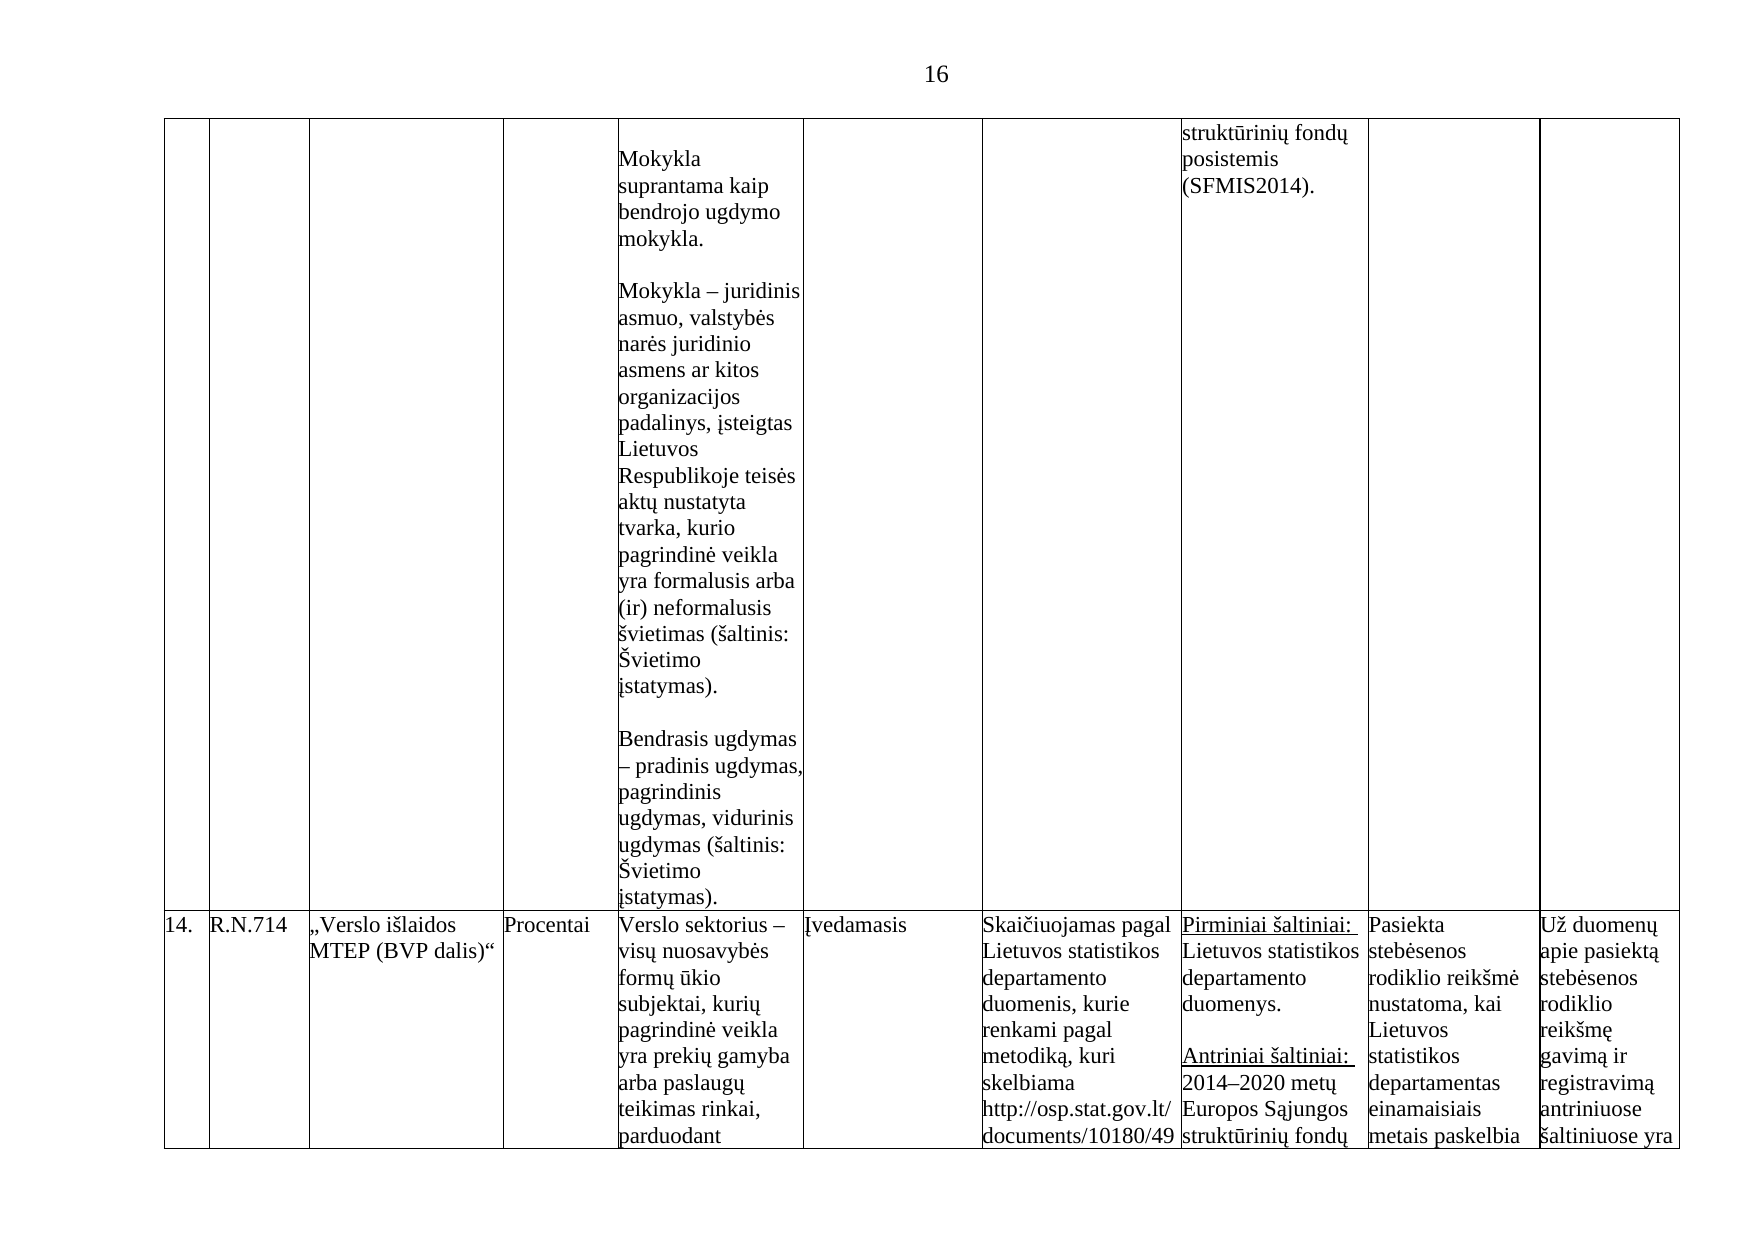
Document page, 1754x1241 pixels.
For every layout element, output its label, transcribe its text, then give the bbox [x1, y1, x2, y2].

table_cell R.N.714 [210, 911, 309, 1148]
table_cell [310, 119, 503, 910]
table_cell [504, 119, 618, 910]
table_cell struktūrinių fondų posistemis (SFMIS2014). [1182, 119, 1368, 910]
table_cell [804, 119, 982, 910]
table_cell Už duomenų apie pasiektą stebėsenos rodiklio reikšmę gavimą ir registravimą antriniuose šaltiniuose yra [1541, 911, 1679, 1148]
table_cell Mokykla suprantama kaip bendrojo ugdymo mokykla. Mokykla – juridinis asmuo, valstybės narės juridinio asmens ar kitos organizacijos padalinys, įsteigtas Lietuvos Respublikoje teisės aktų nustatyta tvarka, kurio pagrindinė veikla yra formalusis arba (ir) neformalusis švietimas (šaltinis: Švietimo įstatymas). Bendrasis ugdymas – pradinis ugdymas, pagrindinis ugdymas, vidurinis ugdymas (šaltinis: Švietimo įstatymas). [619, 119, 803, 910]
table_cell Skaičiuojamas pagal Lietuvos statistikos departamento duomenis, kurie renkami pagal metodiką, kuri skelbiama http://osp.stat.gov.lt/documents/10180/49 [983, 911, 1181, 1148]
table_cell [983, 119, 1181, 910]
table_cell [210, 119, 309, 910]
table_cell [1369, 119, 1539, 910]
table_cell Pirminiai šaltiniai: Lietuvos statistikos departamento duomenys. Antriniai šaltiniai: 2014–2020 metų Europos Sąjungos struktūrinių fondų [1182, 911, 1368, 1148]
table_cell 14. [165, 911, 209, 1148]
table_cell [1541, 119, 1679, 910]
table_cell Verslo sektorius – visų nuosavybės formų ūkio subjektai, kurių pagrindinė veikla yra prekių gamyba arba paslaugų teikimas rinkai, parduodant [619, 911, 803, 1148]
table_cell „Verslo išlaidos MTEP (BVP dalis)“ [310, 911, 503, 1148]
table_cell [165, 119, 209, 910]
table_cell Procentai [504, 911, 618, 1148]
table_cell Įvedamasis [804, 911, 982, 1148]
table_cell Pasiekta stebėsenos rodiklio reikšmė nustatoma, kai Lietuvos statistikos departamentas einamaisiais metais paskelbia [1369, 911, 1539, 1148]
